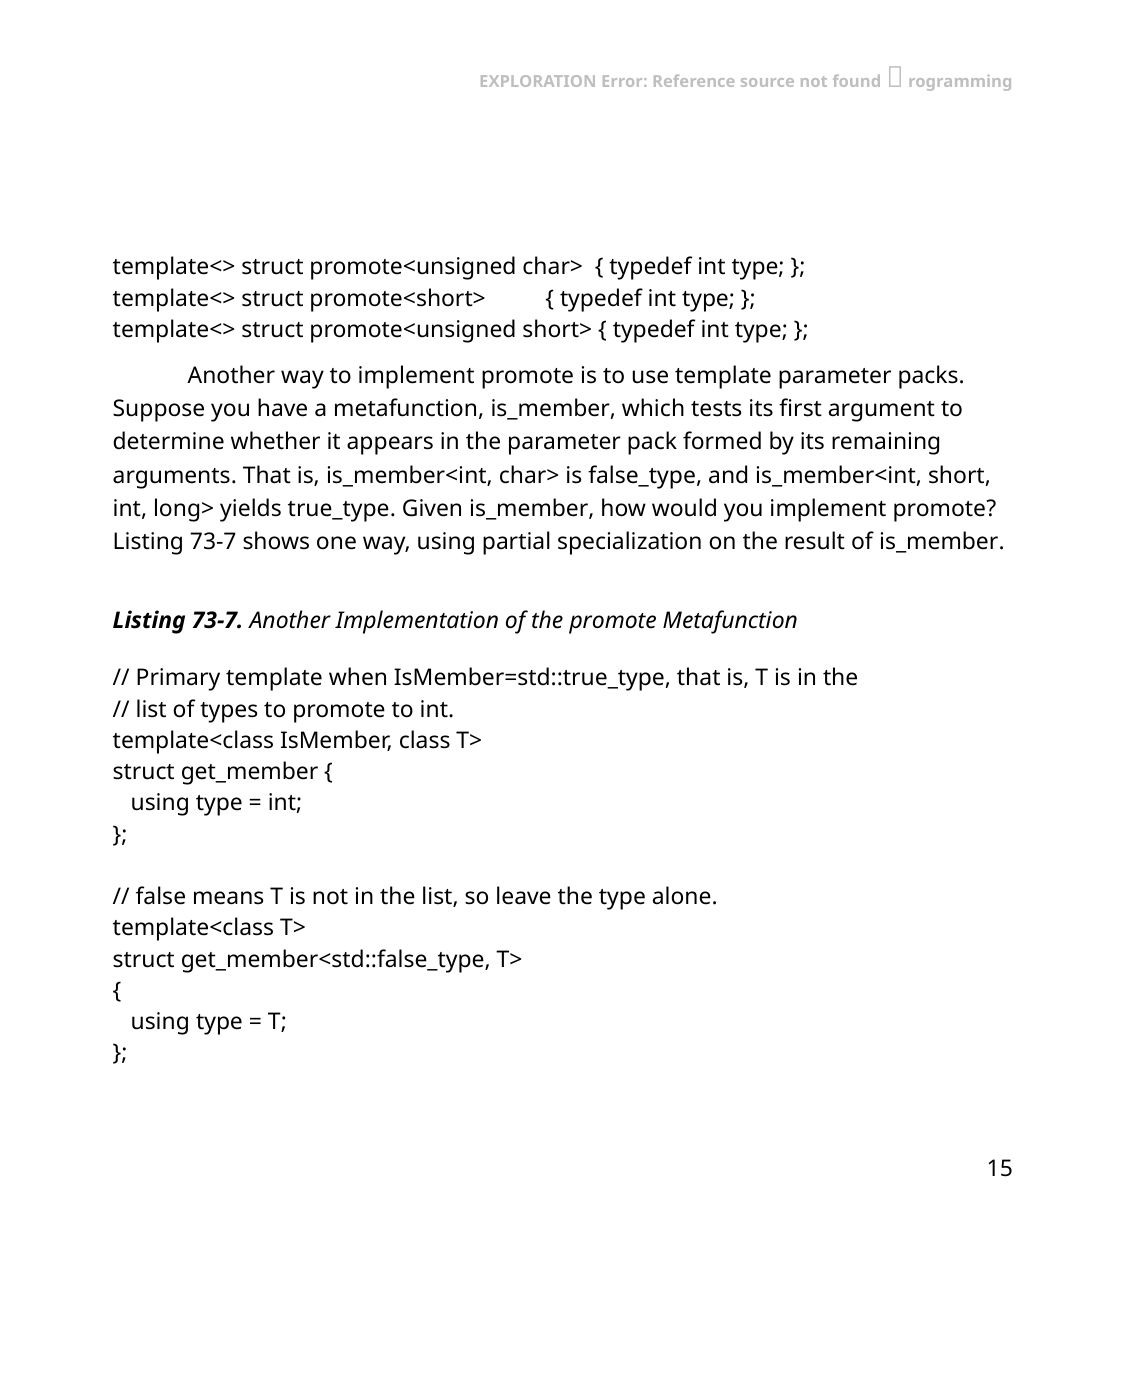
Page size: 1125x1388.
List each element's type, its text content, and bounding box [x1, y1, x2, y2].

text // false means T is not in the list, so leave the type alone. [112, 880, 1012, 911]
text template<> struct promote<unsigned char> { typedef int type; }; [112, 250, 1012, 282]
text // Primary template when IsMember=std::true_type, that is, T is in the [112, 661, 1012, 692]
text }; [112, 1036, 1012, 1067]
text template<> struct promote<unsigned short> { typedef int type; }; [112, 313, 1012, 344]
text }; [112, 817, 1012, 849]
text struct get_member<std::false_type, T> [112, 942, 1012, 974]
text Listing 73-7. Another Implementation of the promote Metafunction [112, 604, 1012, 636]
text template<class IsMember, class T> [112, 724, 1012, 755]
text template<class T> [112, 911, 1012, 942]
text struct get_member { [112, 755, 1012, 786]
text using type = int; [112, 786, 1012, 817]
text // list of types to promote to int. [112, 692, 1012, 724]
text Another way to implement promote is to use template parameter packs. Suppose you have a metafunction, is_member, which tests its first argument to determine whether it appears in the parameter pack formed by its remaining arguments. That is, is_member<int, char> is false_type, and is_member<int, short, int, long> yields true_type. Given is_member, how would you implement promote? Listing 73-7 shows one way, using partial specialization on the result of is_member. [112, 357, 1012, 557]
text using type = T; [112, 1005, 1012, 1036]
text { [112, 974, 1012, 1005]
text template<> struct promote<short> { typedef int type; }; [112, 282, 1012, 313]
